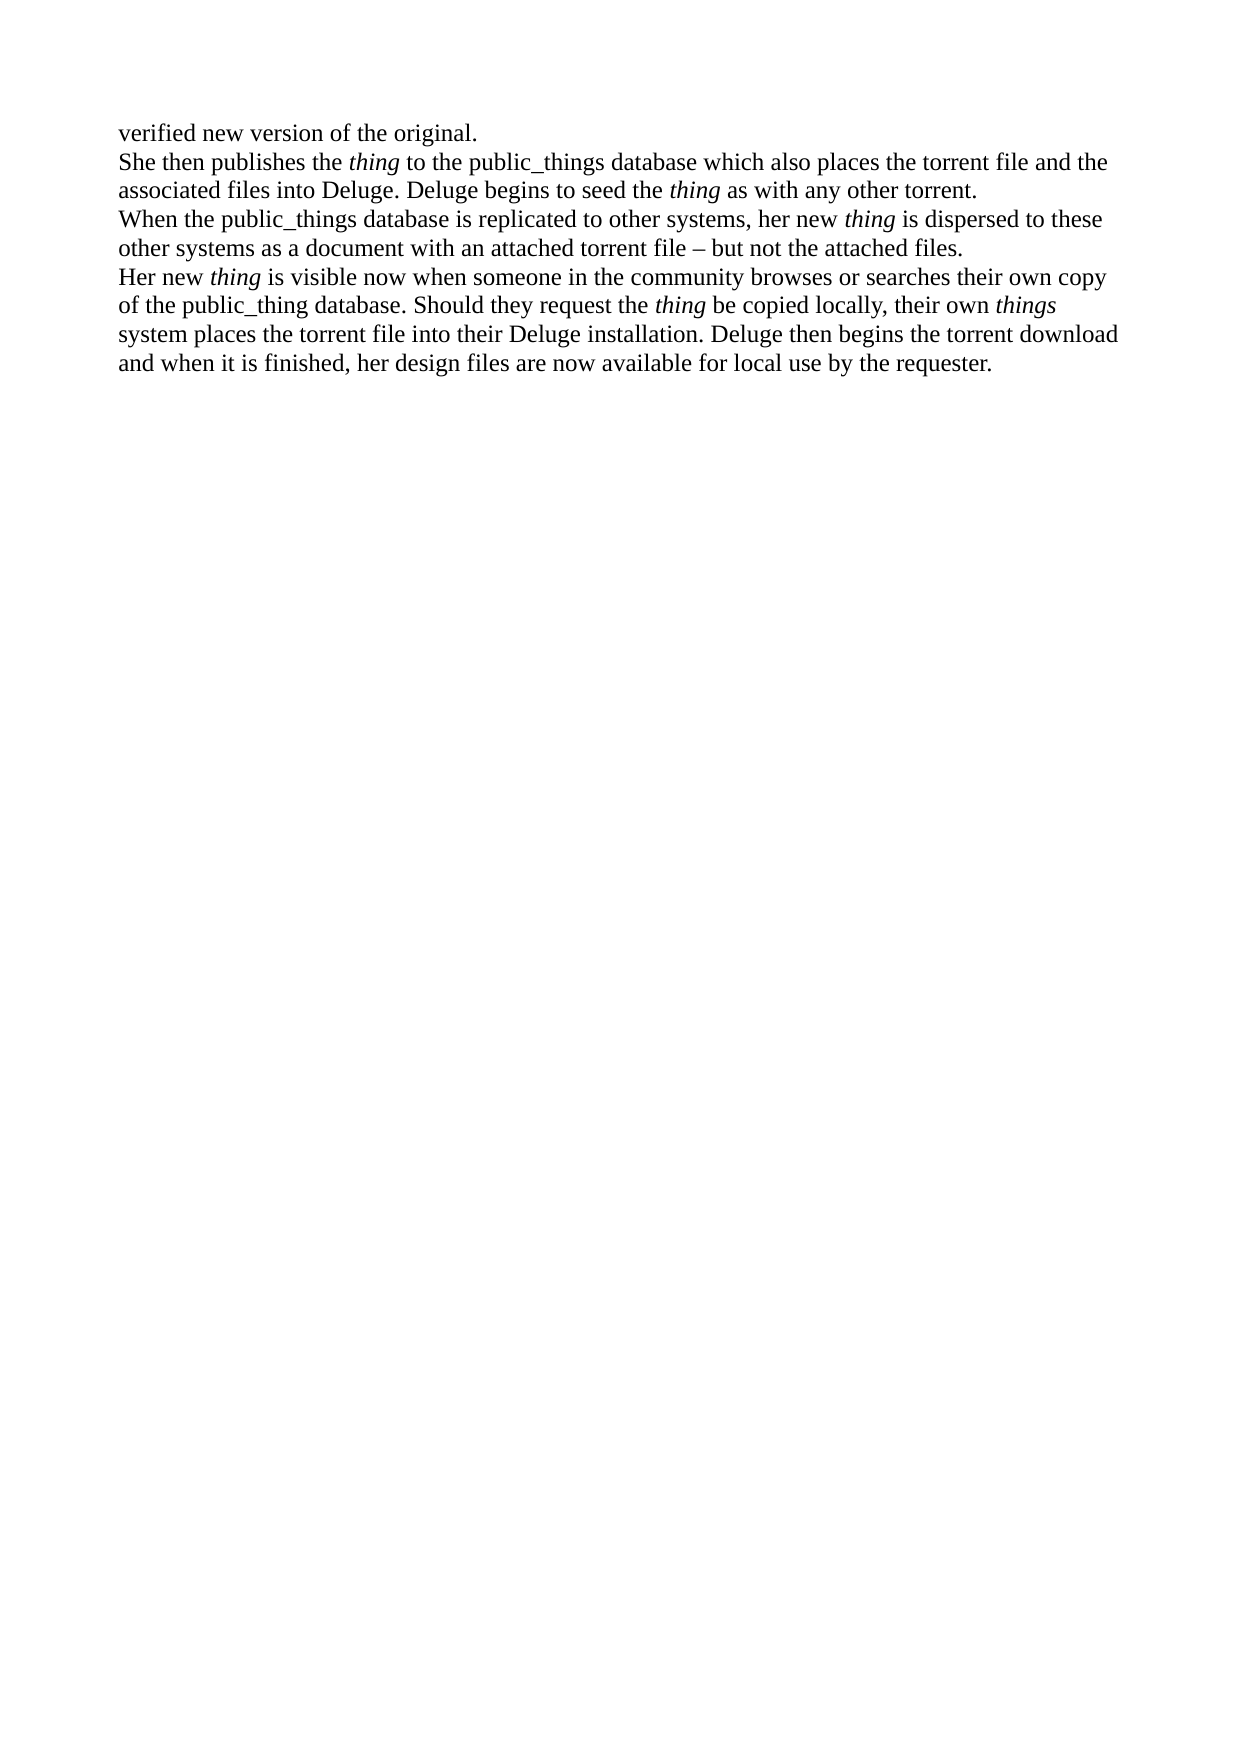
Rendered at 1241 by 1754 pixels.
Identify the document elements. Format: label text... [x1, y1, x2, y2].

text Her new thing is visible now when someone in the community browses or searches their own copy of the public_thing database. Should they request the thing be copied locally, their own things system places the torrent file into their Deluge installation. Deluge then begins the torrent download and when it is finished, her design files are now available for local use by the requester. [118, 262, 1122, 377]
text verified new version of the original. [118, 118, 1122, 147]
text When the public_things database is replicated to other systems, her new thing is dispersed to these other systems as a document with an attached torrent file – but not the attached files. [118, 204, 1122, 262]
text She then publishes the thing to the public_things database which also places the torrent file and the associated files into Deluge. Deluge begins to seed the thing as with any other torrent. [118, 147, 1122, 204]
